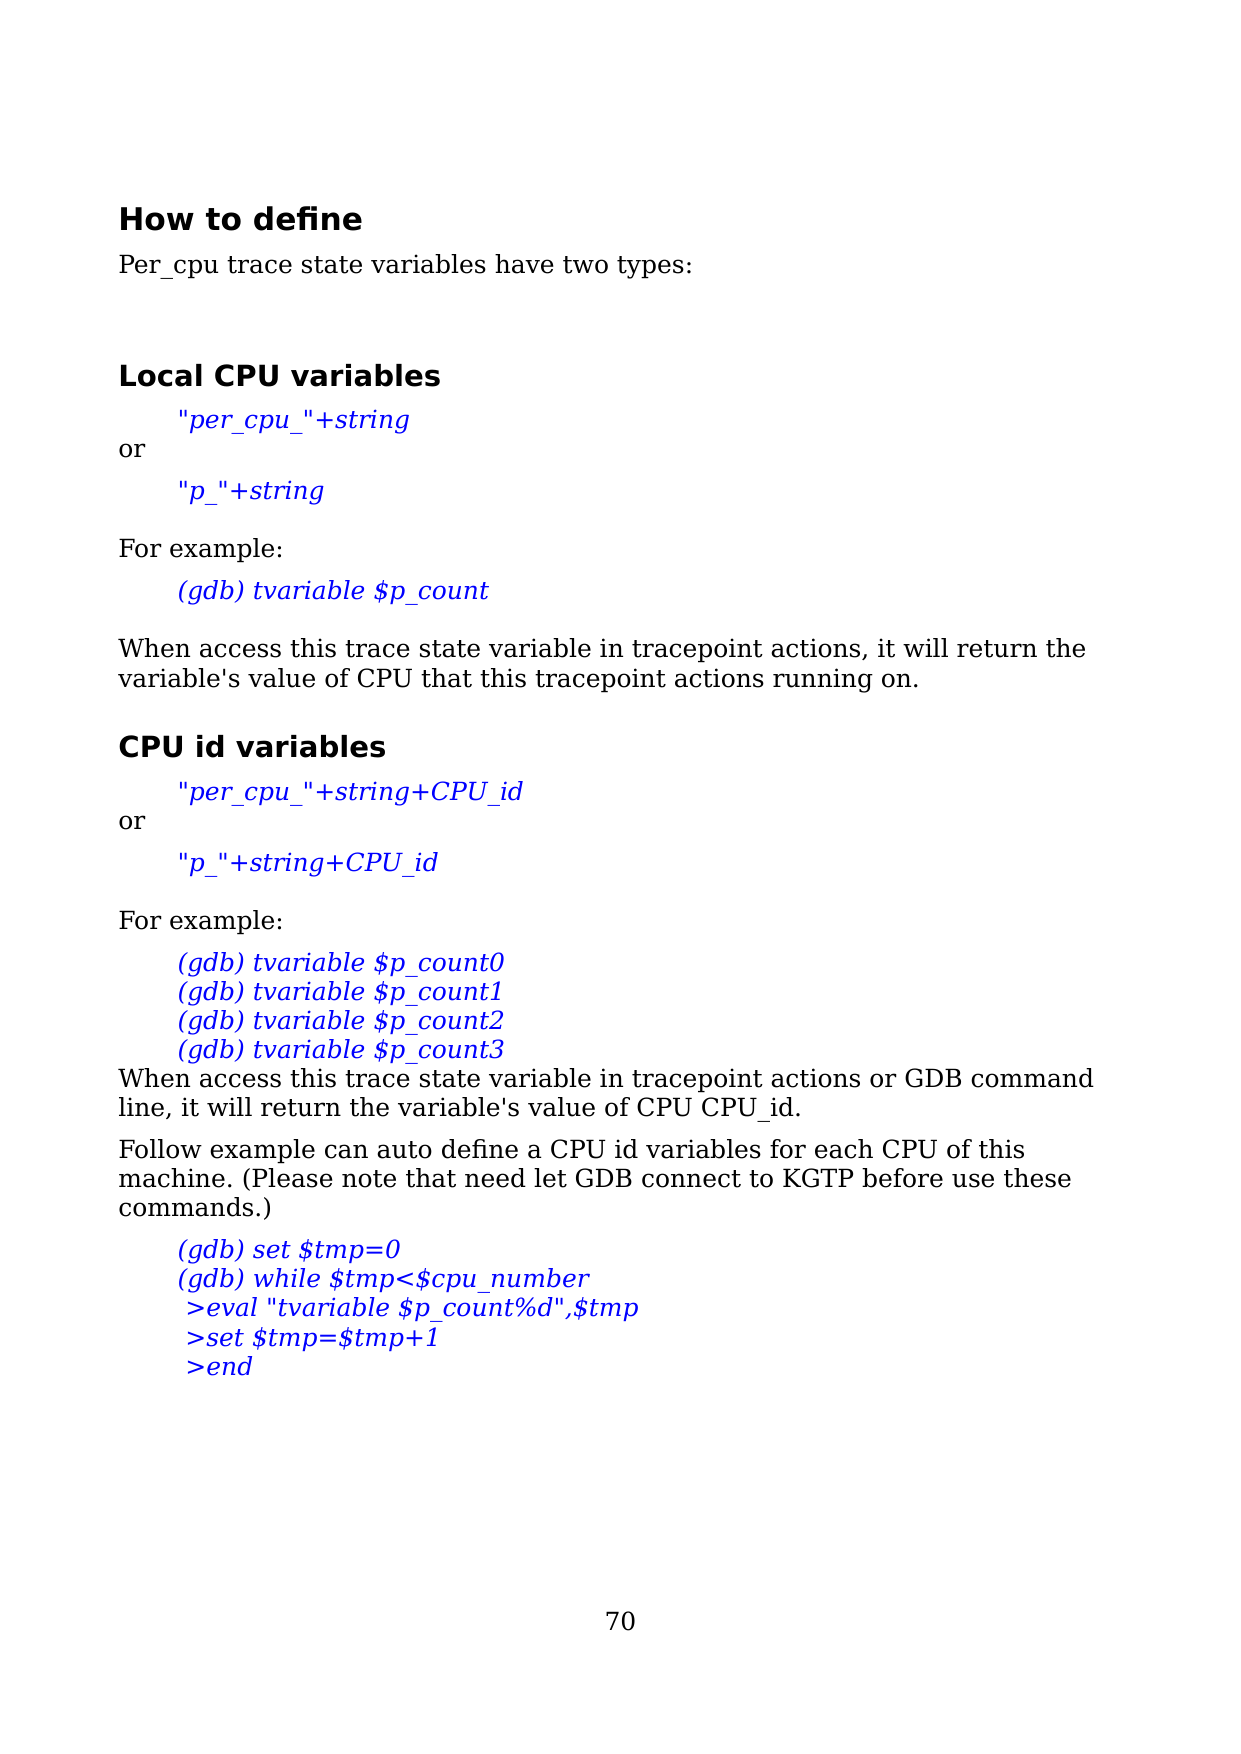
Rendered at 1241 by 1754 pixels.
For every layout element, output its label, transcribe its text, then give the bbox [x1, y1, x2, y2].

text "per_cpu_"+string+CPU_id [177, 777, 1063, 806]
text >eval "tvariable $p_count%d",$tmp [177, 1293, 1063, 1323]
text (gdb) tvariable $p_count2 [177, 1006, 1063, 1035]
text Per_cpu trace state variables have two types: [118, 251, 1122, 280]
text (gdb) tvariable $p_count3 [177, 1035, 1063, 1064]
text For example: [118, 534, 1122, 564]
text When access this trace state variable in tracepoint actions, it will return the variable's value of CPU that this tracepoint actions running on. [118, 634, 1122, 693]
text For example: [118, 906, 1122, 935]
text or [118, 434, 1122, 464]
text (gdb) tvariable $p_count [177, 576, 1063, 605]
text "per_cpu_"+string [177, 405, 1063, 434]
text >end [177, 1352, 1063, 1381]
text (gdb) set $tmp=0 [177, 1235, 1063, 1264]
subtitle CPU id variables [118, 730, 1122, 764]
text (gdb) tvariable $p_count1 [177, 977, 1063, 1006]
subtitle How to define [118, 202, 1122, 238]
text (gdb) tvariable $p_count0 [177, 948, 1063, 977]
text or [118, 806, 1122, 835]
text "p_"+string [177, 476, 1063, 505]
text When access this trace state variable in tracepoint actions or GDB command line, it will return the variable's value of CPU CPU_id. [118, 1064, 1122, 1123]
text "p_"+string+CPU_id [177, 848, 1063, 877]
subtitle Local CPU variables [118, 359, 1122, 393]
text Follow example can auto define a CPU id variables for each CPU of this machine. (Please note that need let GDB connect to KGTP before use these commands.) [118, 1135, 1122, 1223]
text >set $tmp=$tmp+1 [177, 1323, 1063, 1352]
text (gdb) while $tmp<$cpu_number [177, 1264, 1063, 1293]
